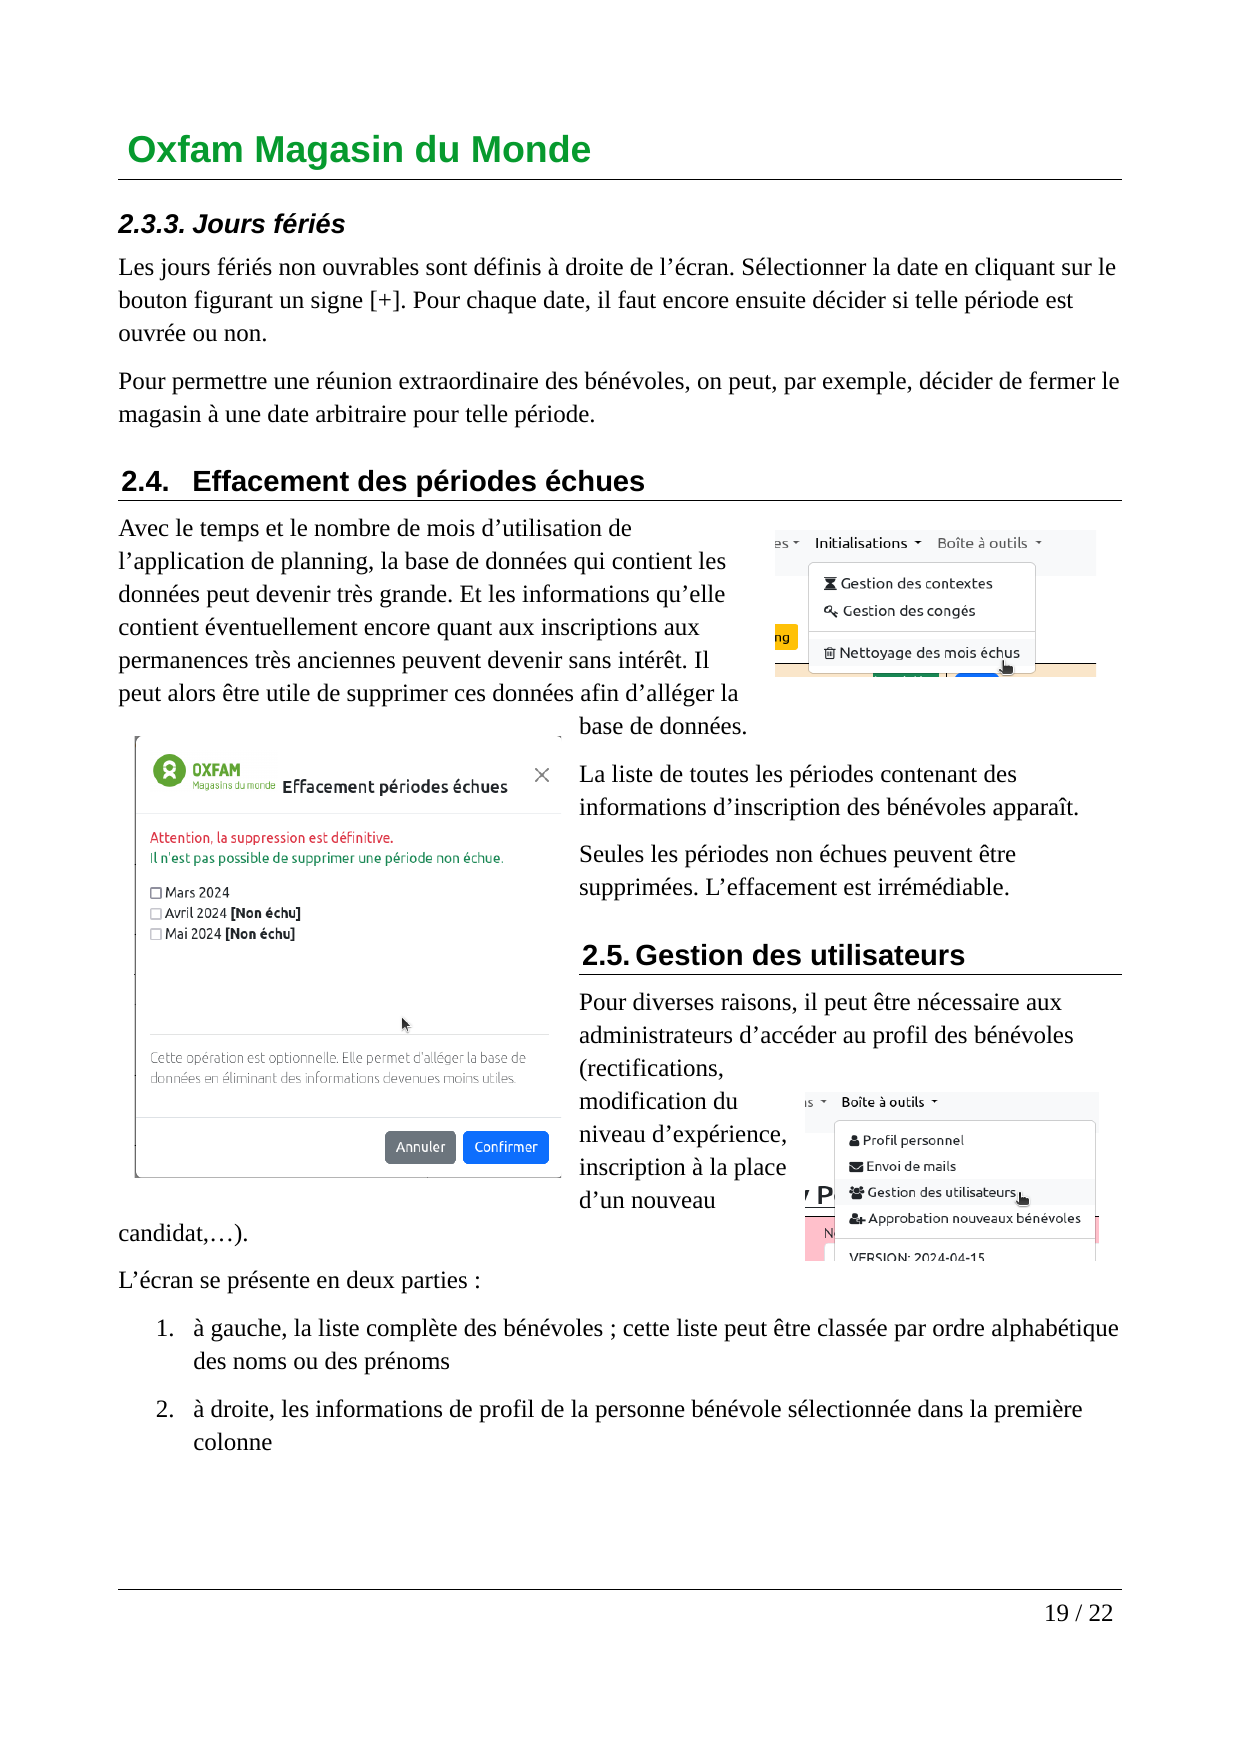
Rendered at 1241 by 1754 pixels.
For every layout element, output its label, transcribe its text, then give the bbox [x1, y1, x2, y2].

text Seules les périodes non échues peuvent être supprimées. L’effacement est irrémédiable. [579, 839, 1122, 901]
list à gauche, la liste complète des bénévoles ; cette liste peut être classée par ordre alphabétique des noms ou des prénoms [156, 1313, 1122, 1375]
list à droite, les informations de profil de la personne bénévole sélectionnée dans la première colonne [156, 1394, 1122, 1455]
text L’écran se présente en deux parties : [118, 1265, 1122, 1294]
text Pour diverses raisons, il peut être nécessaire aux administrateurs d’accéder au profil des bénévoles (rectifications, modification du niveau d’expérience, inscription à la place d’un nouveau candidat,…). [118, 987, 1122, 1278]
text Avec le temps et le nombre de mois d’utilisation de l’application de planning, la base de données qui contient les données peut devenir très grande. Et les informations qu’elle contient éventuellement encore quant aux inscriptions aux permanences très anciennes peuvent devenir sans intérêt. Il peut alors être utile de supprimer ces données afin d’alléger la base de données. [117, 513, 1122, 1196]
subtitle Jours fériés [118, 208, 1122, 240]
subtitle Effacement des périodes échues [118, 461, 1122, 500]
text Pour permettre une réunion extraordinaire des bénévoles, on peut, par exemple, décider de fermer le magasin à une date arbitraire pour telle période. [118, 366, 1122, 428]
text La liste de toutes les périodes contenant des informations d’inscription des bénévoles apparaît. [579, 759, 1122, 821]
picture [775, 530, 1097, 677]
subtitle Gestion des utilisateurs [579, 935, 1122, 974]
text Les jours fériés non ouvrables sont définis à droite de l’écran. Sélectionner la date en cliquant sur le bouton figurant un signe [+]. Pour chaque date, il faut encore ensuite décider si telle période est ouvrée ou non. [118, 252, 1122, 347]
picture [805, 1092, 1099, 1261]
picture [134, 736, 562, 1178]
